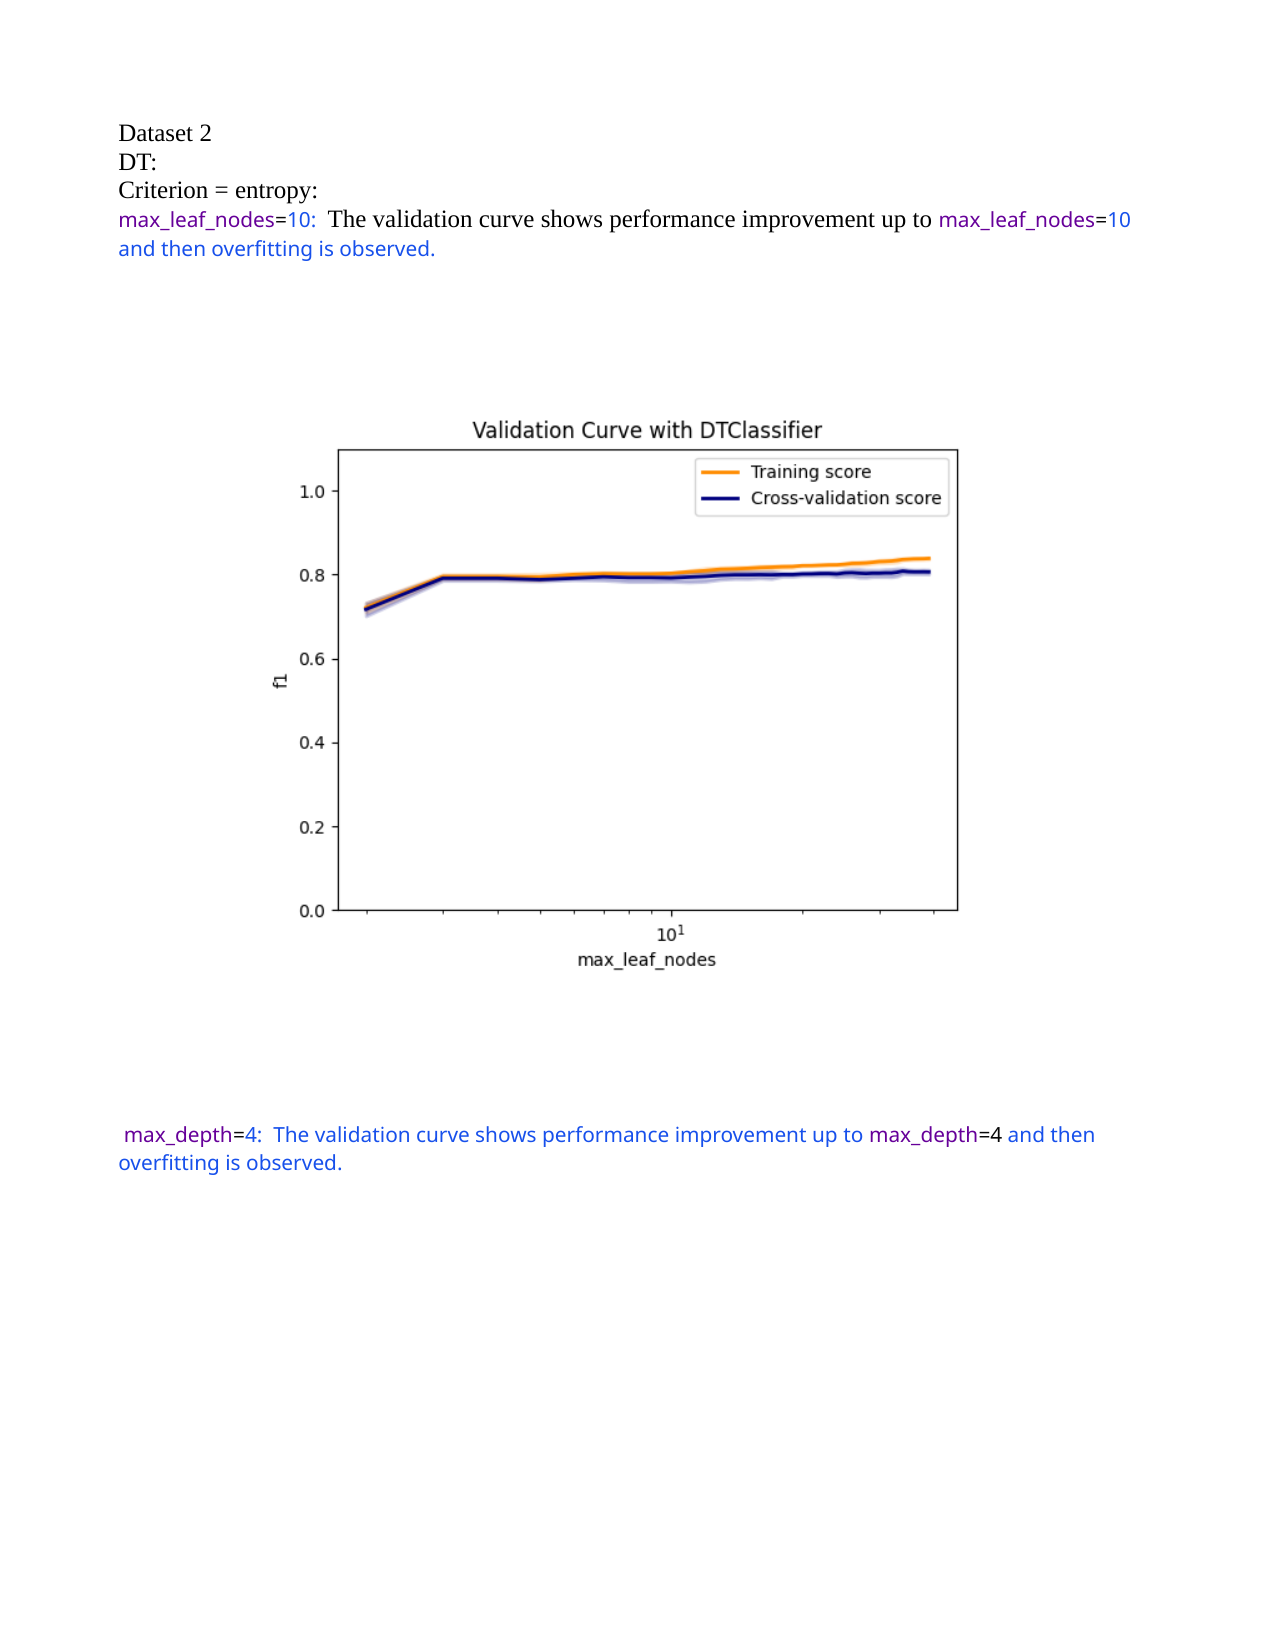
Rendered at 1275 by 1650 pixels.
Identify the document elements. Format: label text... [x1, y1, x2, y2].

text max_depth=4: The validation curve shows performance improvement up to max_depth=4 and then overfitting is observed. [118, 1120, 1157, 1177]
text Criterion = entropy: [118, 176, 1157, 204]
picture [238, 377, 1037, 976]
text max_leaf_nodes=10: The validation curve shows performance improvement up to max_leaf_nodes=10 and then overfitting is observed. [118, 204, 1157, 262]
text Dataset 2 [118, 118, 1157, 147]
text DT: [118, 147, 1157, 176]
